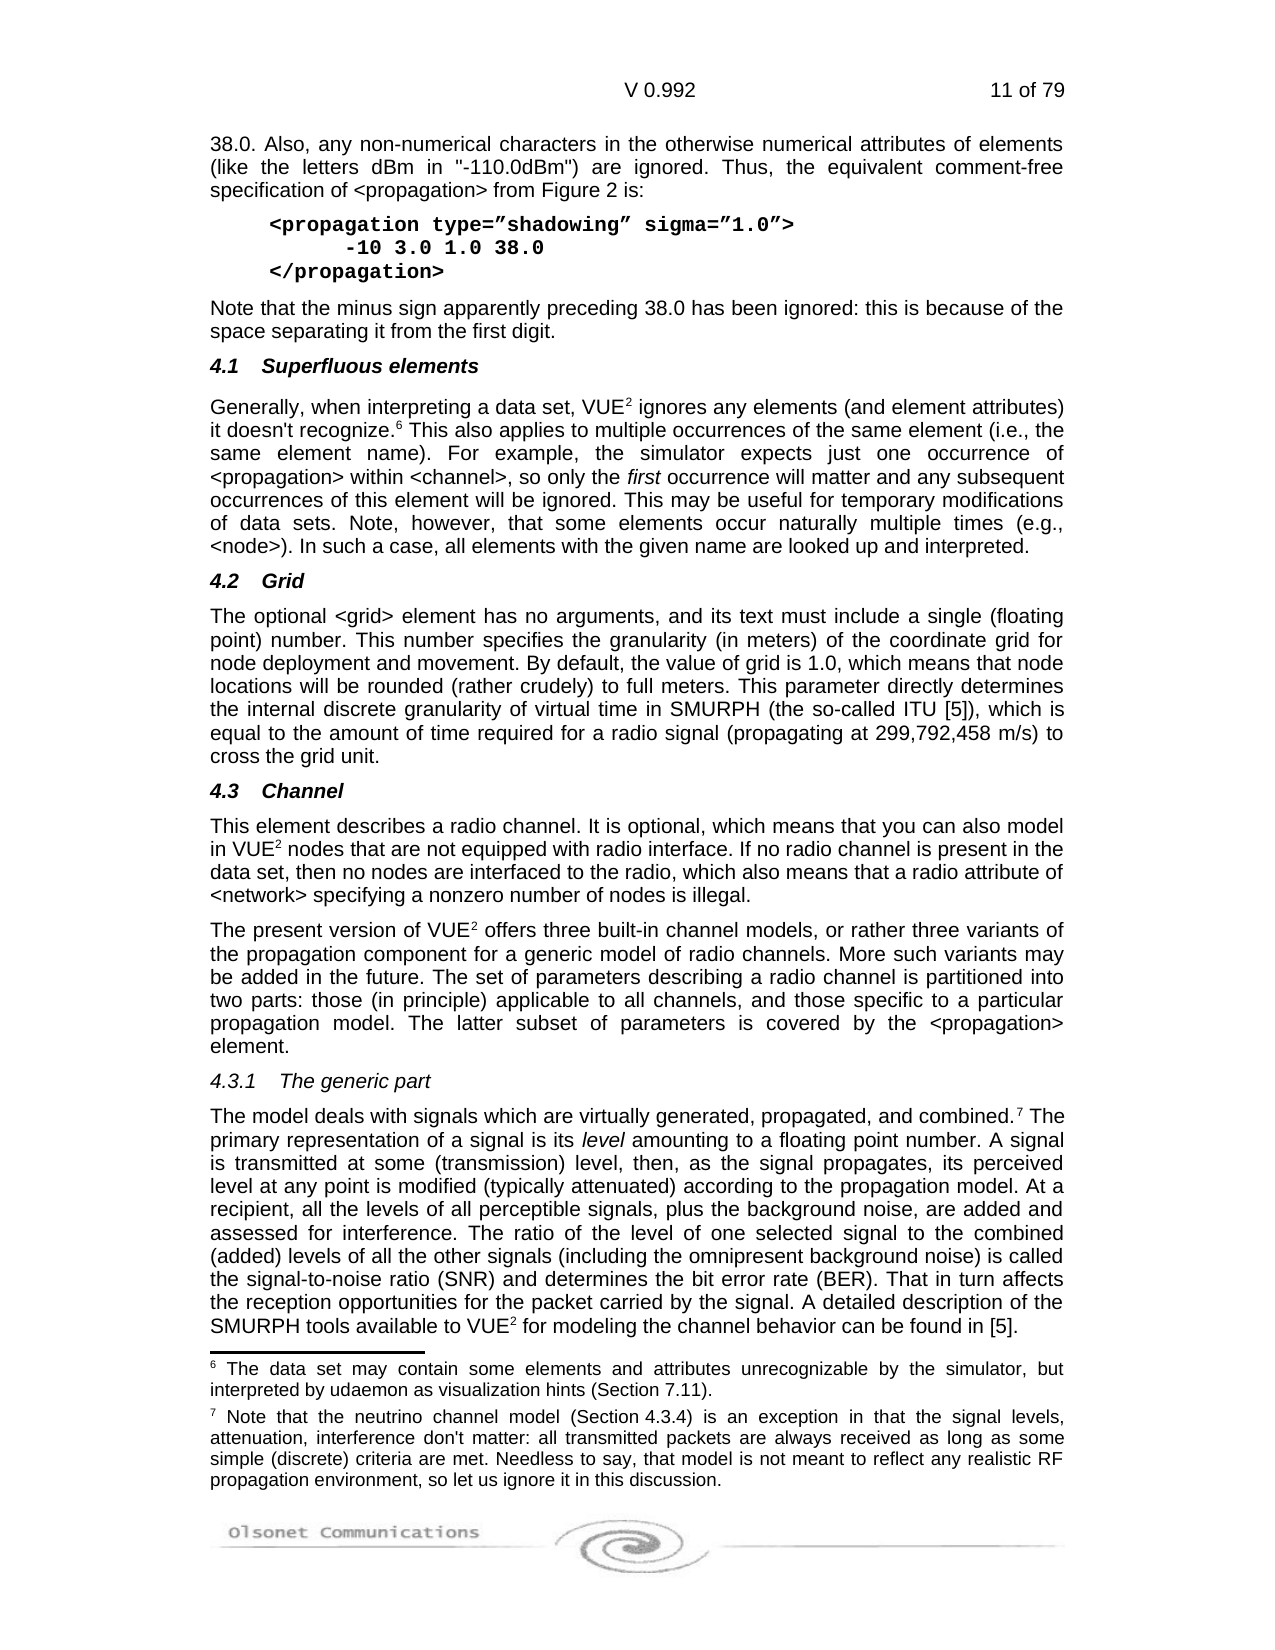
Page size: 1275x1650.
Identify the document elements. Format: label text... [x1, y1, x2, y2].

text The model deals with signals which are virtually generated, propagated, and combined. The primary representation of a signal is its level amounting to a floating point number. A signal is transmitted at some (transmission) level, then, as the signal propagates, its perceived level at any point is modified (typically attenuated) according to the propagation model. At a recipient, all the levels of all perceptible signals, plus the background noise, are added and assessed for interference. The ratio of the level of one selected signal to the combined (added) levels of all the other signals (including the omnipresent background noise) is called the signal-to-noise ratio (SNR) and determines the bit error rate (BER). That in turn affects the reception opportunities for the packet carried by the signal. A detailed description of the SMURPH tools available to VUE2 for modeling the channel behavior can be found in [5]. [210, 1105, 1065, 1337]
text This element describes a radio channel. It is optional, which means that you can also model in VUE2 nodes that are not equipped with radio interface. If no radio channel is present in the data set, then no nodes are interfaced to the radio, which also means that a radio attribute of <network> specifying a nonzero number of nodes is illegal. [210, 814, 1065, 907]
text <propagation type=”shadowing” sigma=”1.0”> [269, 214, 1065, 237]
subtitle Grid [210, 570, 1065, 593]
subtitle Channel [210, 779, 1065, 802]
picture [210, 1504, 1065, 1596]
subtitle Superfluous elements [210, 354, 1065, 378]
subtitle The generic part [210, 1070, 1065, 1093]
text Generally, when interpreting a data set, VUE2 ignores any elements (and element attributes) it doesn't recognize. This also applies to multiple occurrences of the same element (i.e., the same element name). For example, the simulator expects just one occurrence of <propagation> within <channel>, so only the first occurrence will matter and any subsequent occurrences of this element will be ignored. This may be useful for temporary modifications of data sets. Note, however, that some elements occur naturally multiple times (e.g., <node>). In such a case, all elements with the given name are looked up and interpreted. [210, 396, 1065, 558]
text 38.0. Also, any non-numerical characters in the otherwise numerical attributes of elements (like the letters dBm in "-110.0dBm") are ignored. Thus, the equivalent comment-free specification of <propagation> from Figure 2 is: [210, 132, 1065, 202]
text -10 3.0 1.0 38.0 [269, 237, 1065, 261]
text The present version of VUE2 offers three built-in channel models, or rather three variants of the propagation component for a generic model of radio channels. More such variants may be added in the future. The set of parameters describing a radio channel is partitioned into two parts: those (in principle) applicable to all channels, and those specific to a particular propagation model. The latter subset of parameters is covered by the <propagation> element. [210, 919, 1065, 1058]
text Note that the minus sign apparently preceding 38.0 has been ignored: this is because of the space separating it from the first digit. [210, 296, 1065, 343]
text </propagation> [269, 261, 1065, 284]
text The data set may contain some elements and attributes unrecognizable by the simulator, but interpreted by udaemon as visualization hints (Section 7.11). [210, 1358, 1065, 1400]
text Note that the neutrino channel model (Section 4.3.4) is an exception in that the signal levels, attenuation, interference don't matter: all transmitted packets are always received as long as some simple (discrete) criteria are met. Needless to say, that model is not meant to reflect any realistic RF propagation environment, so let us ignore it in this discussion. [210, 1406, 1065, 1490]
text The optional <grid> element has no arguments, and its text must include a single (floating point) number. This number specifies the granularity (in meters) of the coordinate grid for node deployment and movement. By default, the value of grid is 1.0, which means that node locations will be rounded (rather crudely) to full meters. This parameter directly determines the internal discrete granularity of virtual time in SMURPH (the so-called ITU [5]), which is equal to the amount of time required for a radio signal (propagating at 299,792,458 m/s) to cross the grid unit. [210, 605, 1065, 767]
